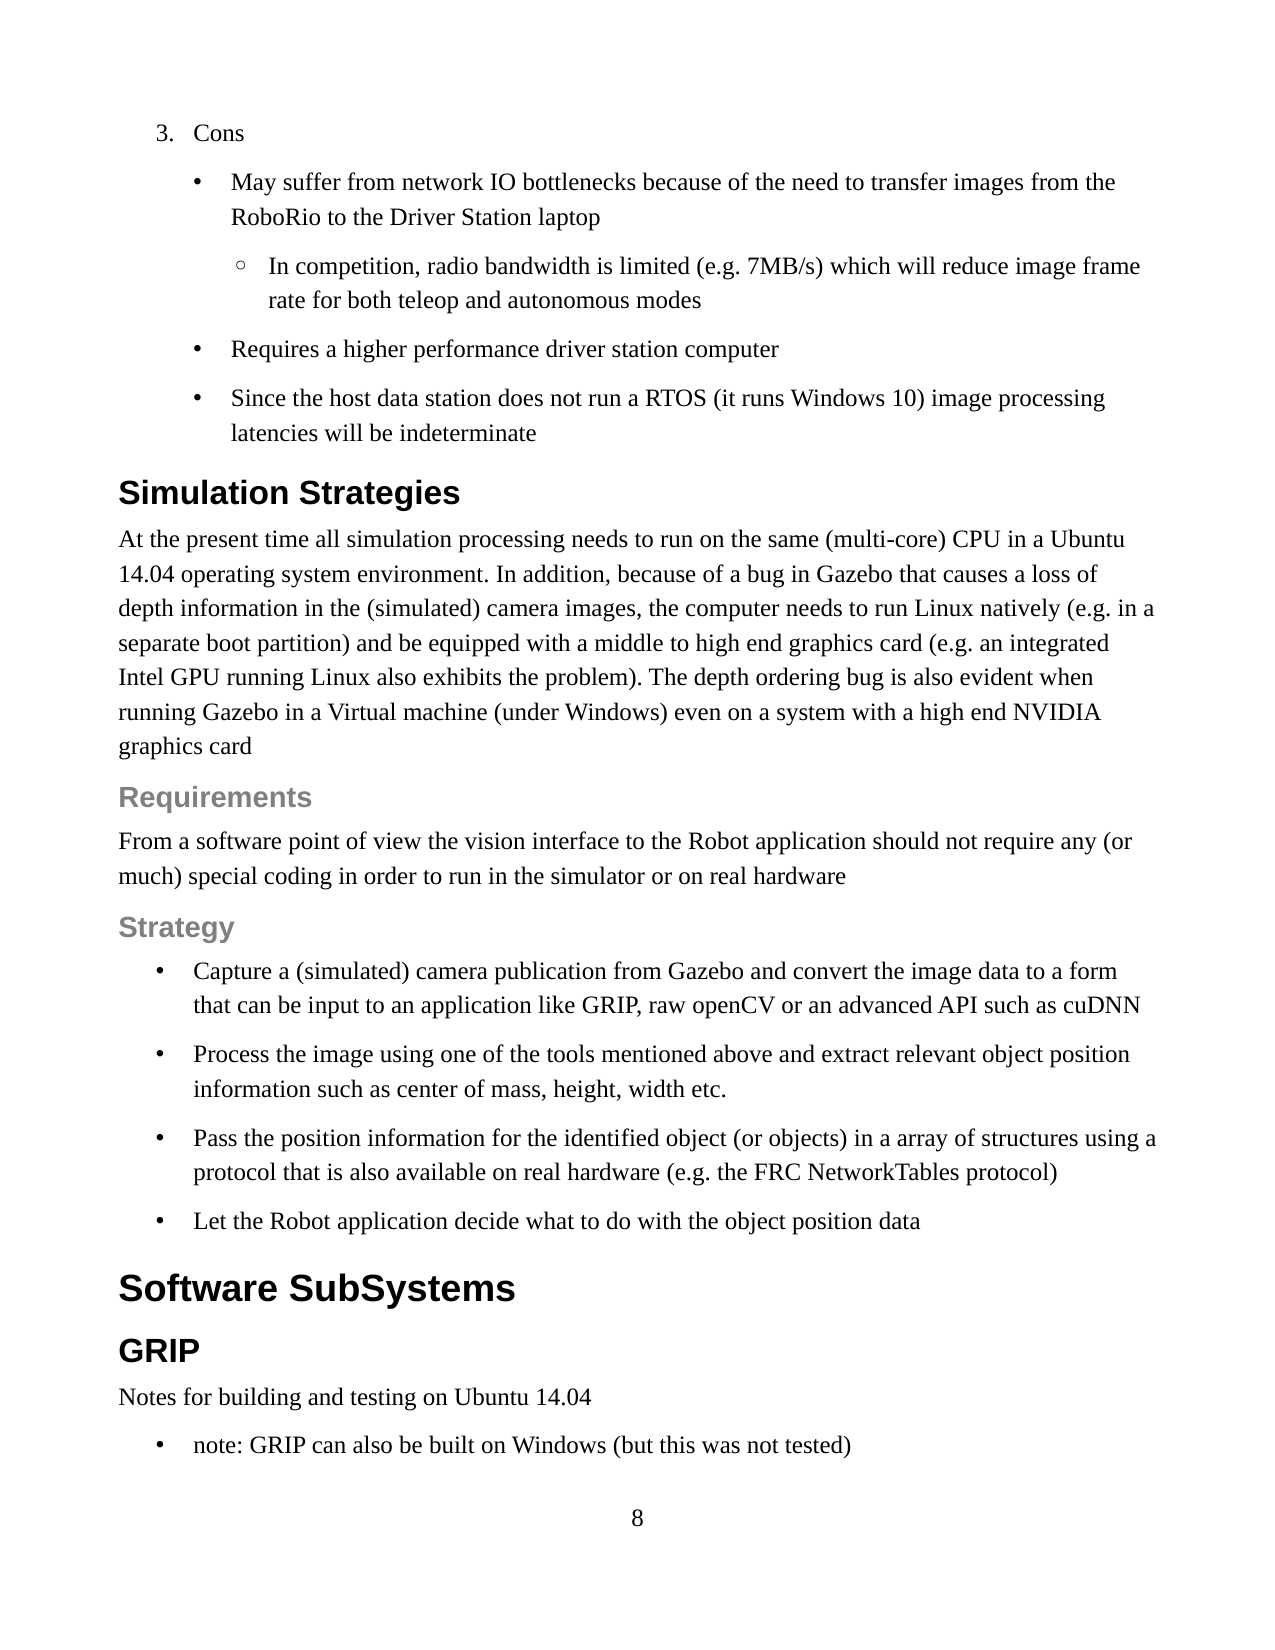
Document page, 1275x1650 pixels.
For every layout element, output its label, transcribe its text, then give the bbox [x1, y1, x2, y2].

text At the present time all simulation processing needs to run on the same (multi-core) CPU in a Ubuntu 14.04 operating system environment. In addition, because of a bug in Gazebo that causes a loss of depth information in the (simulated) camera images, the computer needs to run Linux natively (e.g. in a separate boot partition) and be equipped with a middle to high end graphics card (e.g. an integrated Intel GPU running Linux also exhibits the problem). The depth ordering bug is also evident when running Gazebo in a Virtual machine (under Windows) even on a system with a high end NVIDIA graphics card [118, 524, 1157, 760]
list Pass the position information for the identified object (or objects) in a array of structures using a protocol that is also available on real hardware (e.g. the FRC NetworkTables protocol) [156, 1123, 1157, 1186]
list Since the host data station does not run a RTOS (it runs Windows 10) image processing latencies will be indeterminate [193, 383, 1157, 447]
subtitle Software SubSystems [118, 1266, 1157, 1309]
list May suffer from network IO bottlenecks because of the need to transfer images from the RoboRio to the Driver Station laptop [193, 167, 1157, 230]
list Cons [156, 118, 1157, 147]
subtitle Strategy [118, 910, 1157, 943]
subtitle Simulation Strategies [118, 473, 1157, 512]
list Process the image using one of the tools mentioned above and extract relevant object position information such as center of mass, height, width etc. [156, 1039, 1157, 1103]
list Capture a (simulated) camera publication from Gazebo and convert the image data to a form that can be input to an application like GRIP, raw openCV or an advanced API such as cuDNN [156, 956, 1157, 1019]
text From a software point of view the vision interface to the Robot application should not require any (or much) special coding in order to run in the simulator or on real hardware [118, 826, 1157, 889]
text Notes for building and testing on Ubuntu 14.04 [118, 1382, 1157, 1410]
subtitle Requirements [118, 780, 1157, 814]
list note: GRIP can also be built on Windows (but this was not tested) [156, 1431, 1157, 1459]
list Let the Robot application decide what to do with the object position data [156, 1206, 1157, 1235]
list In competition, radio bandwidth is limited (e.g. 7MB/s) which will reduce image frame rate for both teleop and autonomous modes [231, 251, 1157, 314]
list Requires a higher performance driver station computer [193, 334, 1157, 363]
subtitle GRIP [118, 1330, 1157, 1369]
